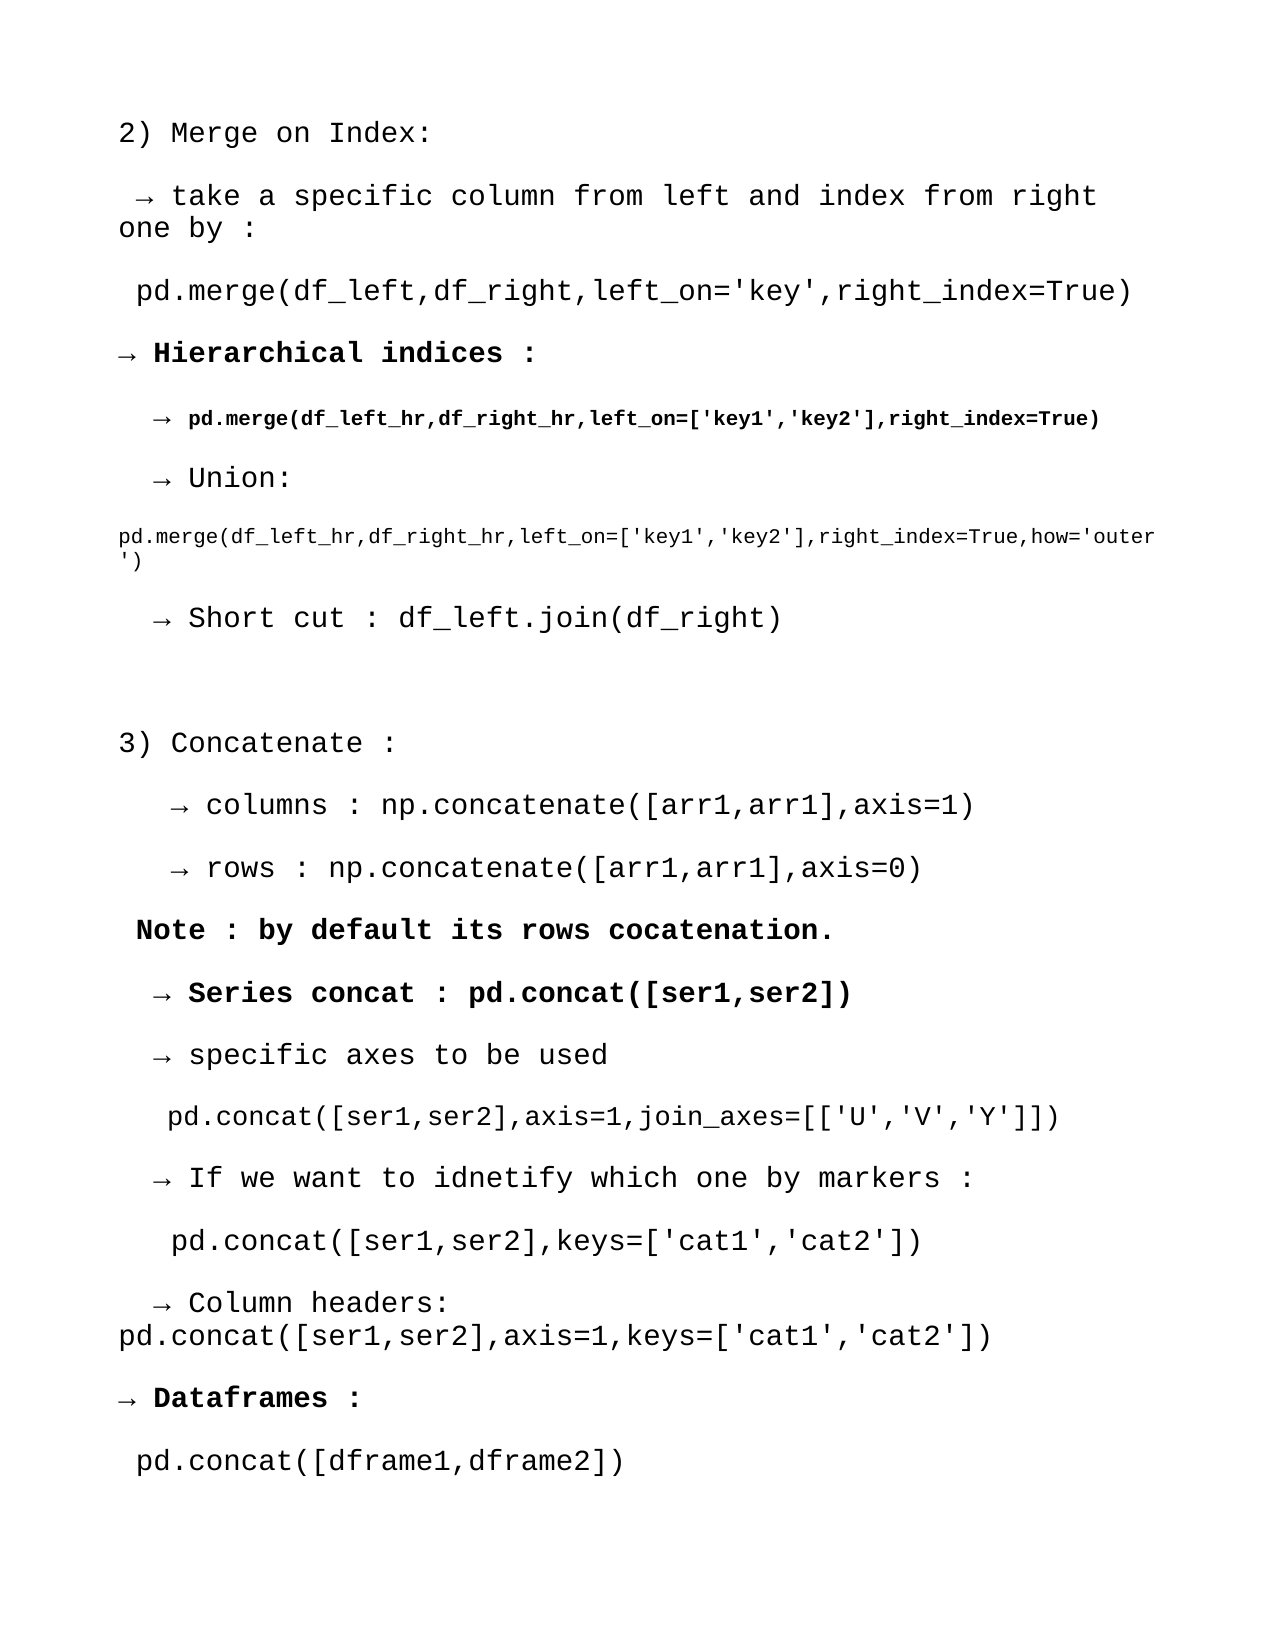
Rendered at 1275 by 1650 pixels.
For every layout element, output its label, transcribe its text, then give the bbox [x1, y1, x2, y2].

text → Short cut : df_left.join(df_right) [118, 603, 1157, 636]
text → take a specific column from left and index from right one by : [118, 181, 1157, 247]
text → Hierarchical indices : [118, 339, 1157, 372]
text → Series concat : pd.concat([ser1,ser2]) [118, 978, 1157, 1011]
text pd.concat([ser1,ser2],axis=1,join_axes=[['U','V','Y']]) [118, 1103, 1157, 1134]
text → Union: [118, 464, 1157, 497]
text pd.concat([dframe1,dframe2]) [118, 1446, 1157, 1479]
text → Column headers: pd.concat([ser1,ser2],axis=1,keys=['cat1','cat2']) [118, 1288, 1157, 1354]
text pd.merge(df_left,df_right,left_on='key',right_index=True) [118, 276, 1157, 309]
text Note : by default its rows cocatenation. [118, 915, 1157, 948]
text → pd.merge(df_left_hr,df_right_hr,left_on=['key1','key2'],right_index=True) [118, 401, 1157, 434]
text → If we want to idnetify which one by markers : [118, 1163, 1157, 1196]
text → columns : np.concatenate([arr1,arr1],axis=1) [118, 790, 1157, 823]
text pd.concat([ser1,ser2],keys=['cat1','cat2']) [118, 1226, 1157, 1259]
text 2) Merge on Index: [118, 118, 1157, 151]
text → specific axes to be used [118, 1040, 1157, 1073]
text 3) Concatenate : [118, 728, 1157, 761]
text → Dataframes : [118, 1384, 1157, 1417]
text → rows : np.concatenate([arr1,arr1],axis=0) [118, 853, 1157, 886]
text pd.merge(df_left_hr,df_right_hr,left_on=['key1','key2'],right_index=True,how='outer') [118, 526, 1157, 573]
